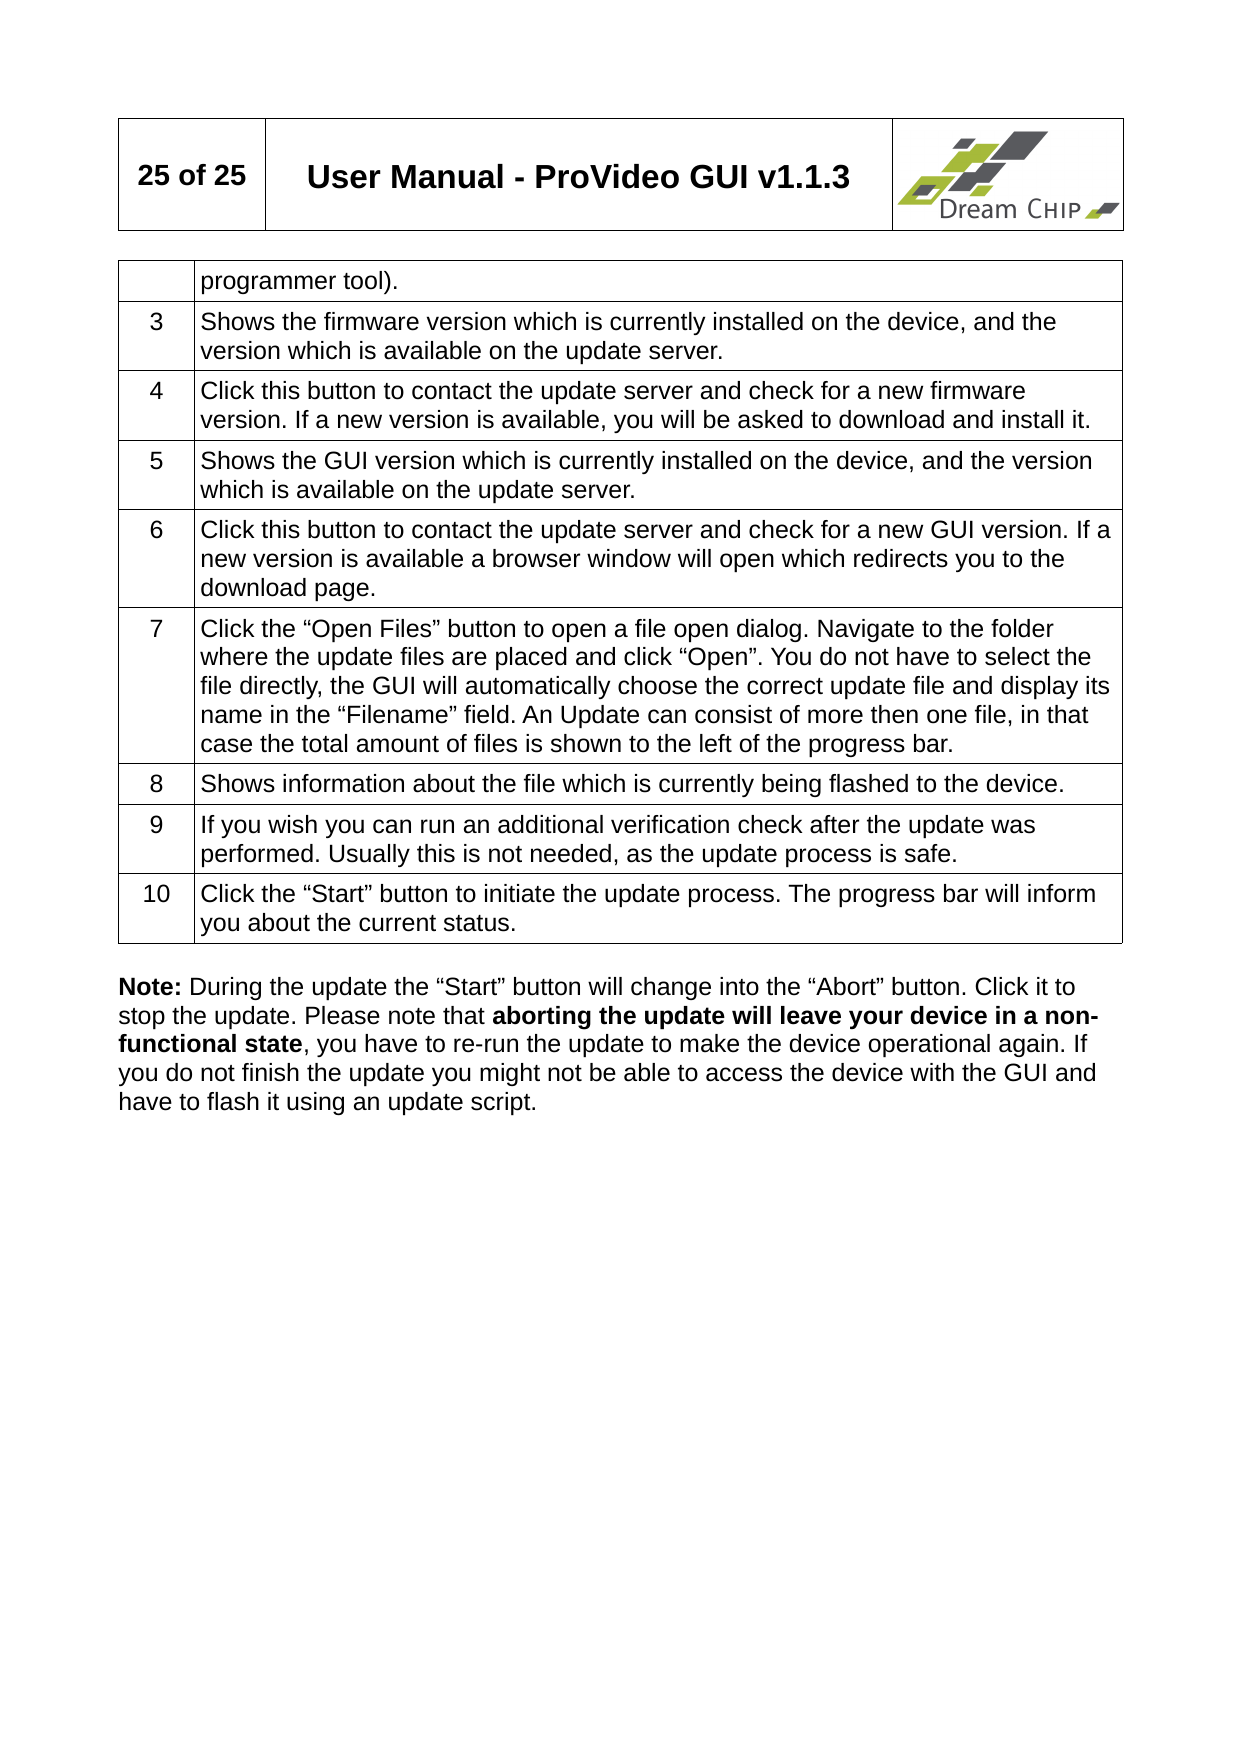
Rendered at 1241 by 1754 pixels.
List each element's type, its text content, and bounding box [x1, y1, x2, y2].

table_cell 3 [119, 302, 194, 370]
table_cell Shows the GUI version which is currently installed on the device, and the version which is available on the update server. [195, 441, 1122, 509]
table_cell Click this button to contact the update server and check for a new firmware version. If a new version is available, you will be asked to download and install it. [195, 371, 1122, 439]
table_cell If you wish you can run an additional verification check after the update was performed. Usually this is not needed, as the update process is safe. [195, 805, 1122, 873]
table_cell Shows the firmware version which is currently installed on the device, and the version which is available on the update server. [195, 302, 1122, 370]
table_cell 10 [119, 874, 194, 943]
table_cell Click this button to contact the update server and check for a new GUI version. If a new version is available a browser window will open which redirects you to the download page. [195, 510, 1122, 607]
table_cell 8 [119, 764, 194, 804]
table_cell programmer tool). [195, 261, 1122, 301]
table_cell 6 [119, 510, 194, 607]
table_cell [119, 261, 194, 301]
picture [897, 130, 1120, 220]
table_cell Click the “Open Files” button to open a file open dialog. Navigate to the folder where the update files are placed and click “Open”. You do not have to select the file directly, the GUI will automatically choose the correct update file and display its name in the “Filename” field. An Update can consist of more then one file, in that case the total amount of files is shown to the left of the progress bar. [195, 608, 1122, 763]
text Note: During the update the “Start” button will change into the “Abort” button. Click it to stop the update. Please note that aborting the update will leave your device in a non-functional state, you have to re-run the update to make the device operational again. If you do not finish the update you might not be able to access the device with the GUI and have to flash it using an update script. [118, 972, 1122, 1116]
table_cell Click the “Start” button to initiate the update process. The progress bar will inform you about the current status. [195, 874, 1122, 943]
table_cell Shows information about the file which is currently being flashed to the device. [195, 764, 1122, 804]
table_cell 7 [119, 608, 194, 763]
table_cell 9 [119, 805, 194, 873]
table_cell 4 [119, 371, 194, 439]
table_cell 5 [119, 441, 194, 509]
